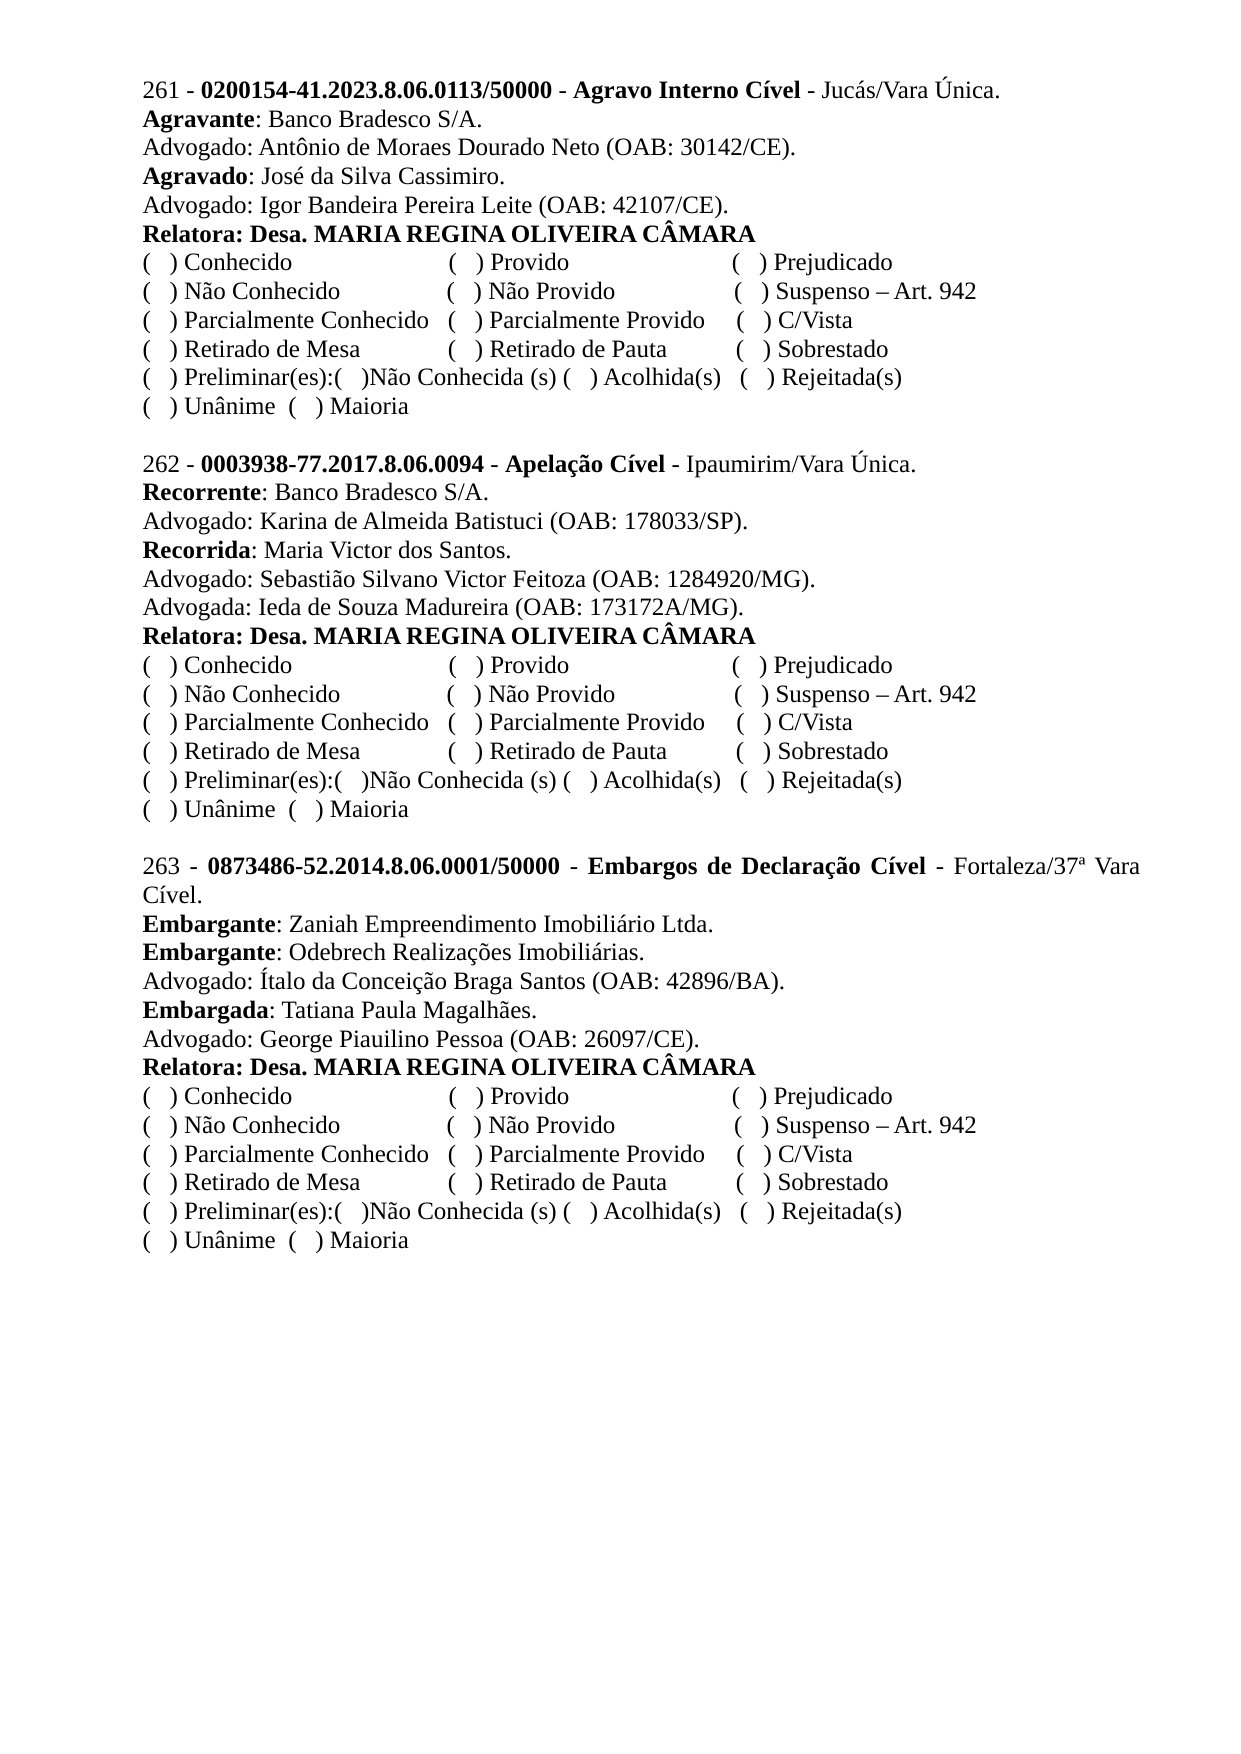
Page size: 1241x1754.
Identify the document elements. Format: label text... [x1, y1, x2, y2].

text Recorrida: Maria Victor dos Santos. [142, 535, 1141, 564]
text Advogado: Ítalo da Conceição Braga Santos (OAB: 42896/BA). [142, 966, 1141, 995]
text ( ) Preliminar(es):( )Não Conhecida (s) ( ) Acolhida(s) ( ) Rejeitada(s) [142, 362, 1158, 391]
text Advogada: Ieda de Souza Madureira (OAB: 173172A/MG). [142, 592, 1141, 621]
text ( ) Parcialmente Conhecido ( ) Parcialmente Provido ( ) C/Vista [142, 305, 1158, 334]
text 263 - 0873486-52.2014.8.06.0001/50000 - Embargos de Declaração Cível - Fortaleza/37ª Vara Cível. [142, 851, 1141, 909]
text Advogado: Igor Bandeira Pereira Leite (OAB: 42107/CE). [142, 190, 1141, 219]
text ( ) Não Conhecido ( ) Não Provido ( ) Suspenso – Art. 942 [142, 679, 1158, 707]
text Advogado: Sebastião Silvano Victor Feitoza (OAB: 1284920/MG). [142, 564, 1141, 592]
text Relatora: Desa. MARIA REGINA OLIVEIRA CÂMARA [142, 219, 1141, 247]
text ( ) Retirado de Mesa ( ) Retirado de Pauta ( ) Sobrestado [142, 334, 1158, 362]
text Embargada: Tatiana Paula Magalhães. [142, 995, 1141, 1024]
text Relatora: Desa. MARIA REGINA OLIVEIRA CÂMARA [142, 621, 1141, 650]
text ( ) Não Conhecido ( ) Não Provido ( ) Suspenso – Art. 942 [142, 1110, 1158, 1139]
text Embargante: Zaniah Empreendimento Imobiliário Ltda. [142, 909, 1141, 937]
text ( ) Não Conhecido ( ) Não Provido ( ) Suspenso – Art. 942 [142, 276, 1158, 305]
text ( ) Conhecido ( ) Provido ( ) Prejudicado [142, 1081, 1141, 1110]
text ( ) Unânime ( ) Maioria [142, 1225, 1158, 1254]
text ( ) Unânime ( ) Maioria [142, 794, 1158, 822]
text Agravante: Banco Bradesco S/A. [142, 104, 1141, 132]
text Advogado: Antônio de Moraes Dourado Neto (OAB: 30142/CE). [142, 132, 1141, 161]
text Advogado: George Piauilino Pessoa (OAB: 26097/CE). [142, 1024, 1141, 1052]
text ( ) Parcialmente Conhecido ( ) Parcialmente Provido ( ) C/Vista [142, 1139, 1158, 1167]
text ( ) Conhecido ( ) Provido ( ) Prejudicado [142, 650, 1141, 679]
text ( ) Conhecido ( ) Provido ( ) Prejudicado [142, 247, 1141, 276]
text Agravado: José da Silva Cassimiro. [142, 161, 1141, 190]
text Relatora: Desa. MARIA REGINA OLIVEIRA CÂMARA [142, 1052, 1141, 1081]
text 261 - 0200154-41.2023.8.06.0113/50000 - Agravo Interno Cível - Jucás/Vara Única. [142, 75, 1141, 104]
text ( ) Preliminar(es):( )Não Conhecida (s) ( ) Acolhida(s) ( ) Rejeitada(s) [142, 765, 1158, 794]
text 262 - 0003938-77.2017.8.06.0094 - Apelação Cível - Ipaumirim/Vara Única. [142, 449, 1141, 477]
text ( ) Parcialmente Conhecido ( ) Parcialmente Provido ( ) C/Vista [142, 707, 1158, 736]
text Advogado: Karina de Almeida Batistuci (OAB: 178033/SP). [142, 506, 1141, 535]
text ( ) Preliminar(es):( )Não Conhecida (s) ( ) Acolhida(s) ( ) Rejeitada(s) [142, 1196, 1158, 1225]
text ( ) Retirado de Mesa ( ) Retirado de Pauta ( ) Sobrestado [142, 1167, 1158, 1196]
text ( ) Unânime ( ) Maioria [142, 391, 1158, 420]
text Embargante: Odebrech Realizações Imobiliárias. [142, 937, 1141, 966]
text ( ) Retirado de Mesa ( ) Retirado de Pauta ( ) Sobrestado [142, 736, 1158, 765]
text Recorrente: Banco Bradesco S/A. [142, 477, 1141, 506]
